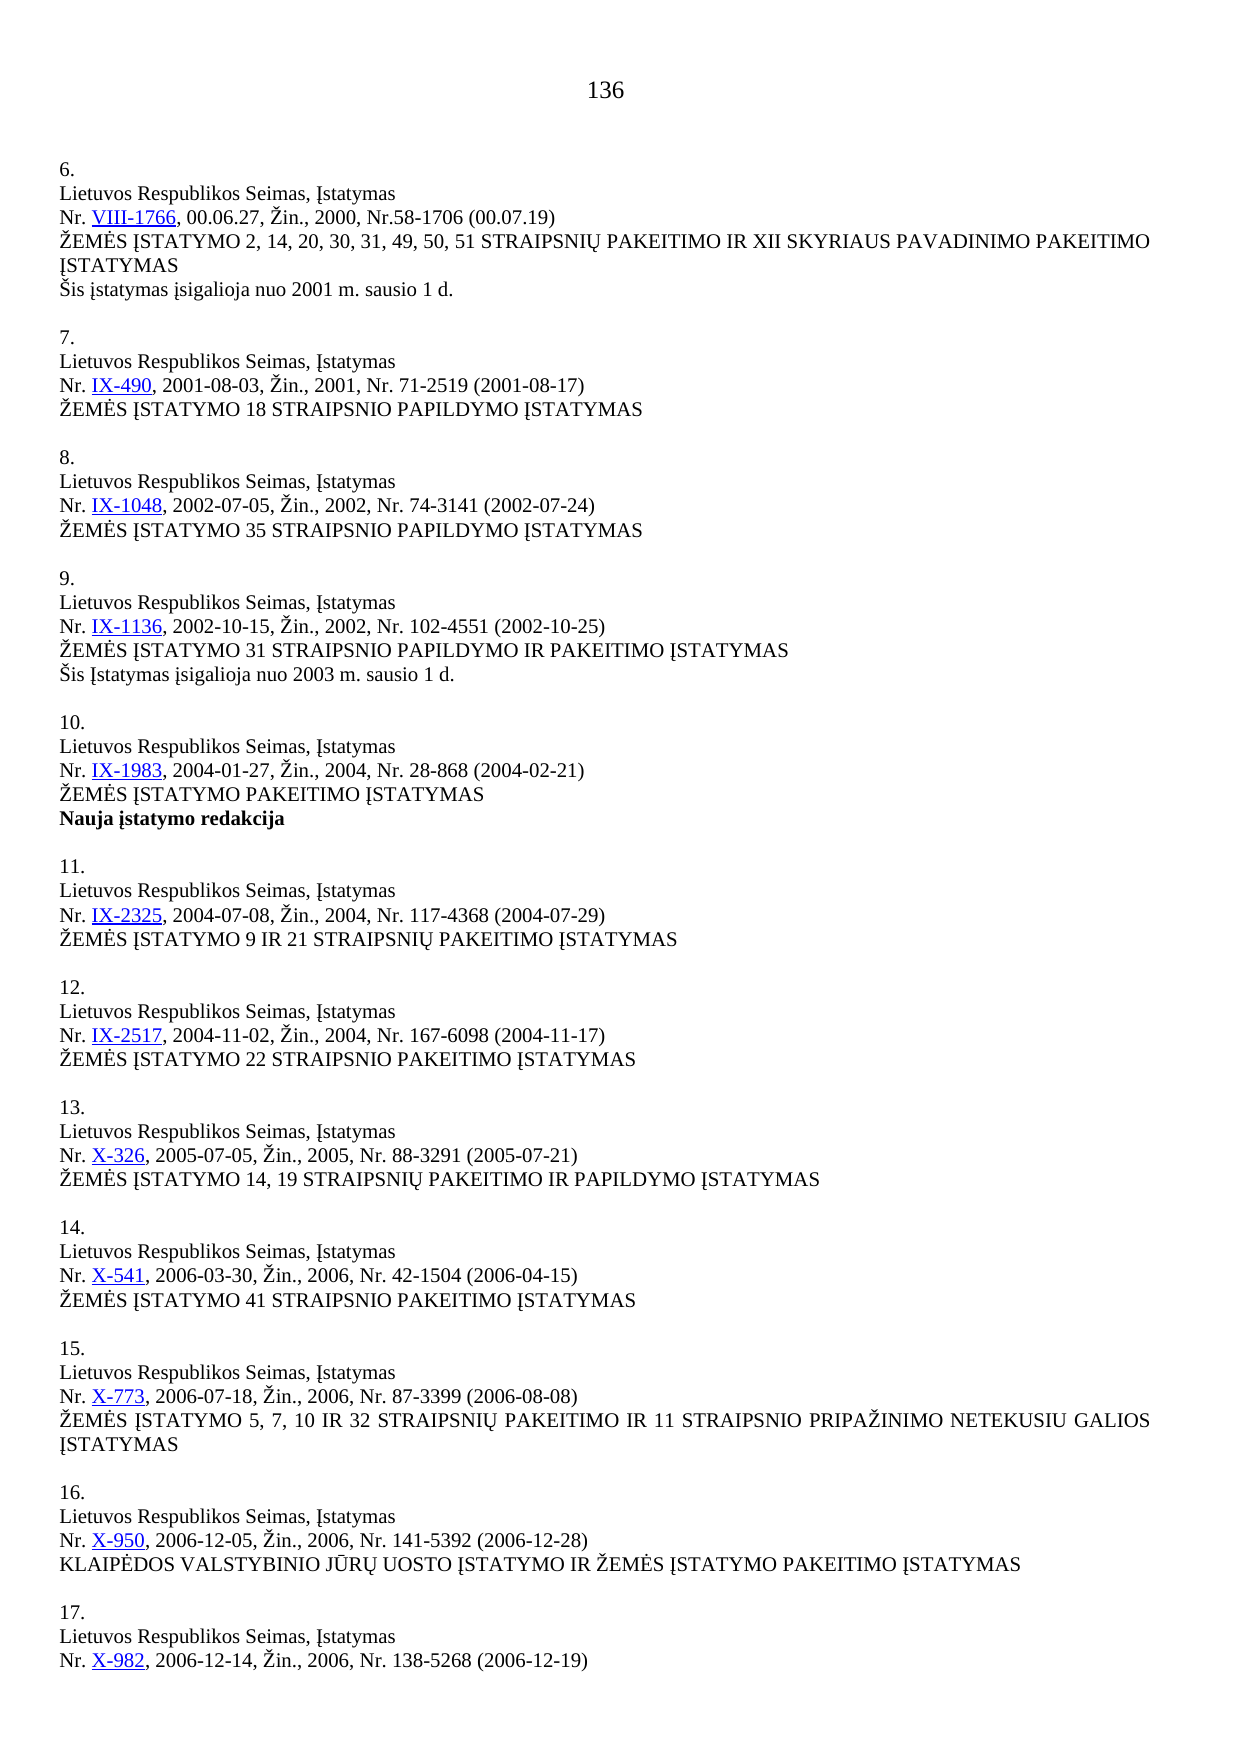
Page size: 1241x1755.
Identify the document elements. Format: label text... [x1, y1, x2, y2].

text Nr. X-541, 2006-03-30, Žin., 2006, Nr. 42-1504 (2006-04-15) [59, 1263, 1152, 1287]
text ŽEMĖS ĮSTATYMO 9 IR 21 STRAIPSNIŲ PAKEITIMO ĮSTATYMAS [59, 927, 1152, 951]
text Lietuvos Respublikos Seimas, Įstatymas [59, 181, 1152, 205]
text Lietuvos Respublikos Seimas, Įstatymas [59, 1239, 1152, 1263]
text Nr. IX-1048, 2002-07-05, Žin., 2002, Nr. 74-3141 (2002-07-24) [59, 493, 1152, 517]
text 11. [59, 854, 1152, 878]
text ŽEMĖS ĮSTATYMO 2, 14, 20, 30, 31, 49, 50, 51 STRAIPSNIŲ PAKEITIMO IR XII SKYRIAUS PAVADINIMO PAKEITIMO ĮSTATYMAS [59, 229, 1152, 277]
text 10. [59, 710, 1152, 734]
text ŽEMĖS ĮSTATYMO 41 STRAIPSNIO PAKEITIMO ĮSTATYMAS [59, 1287, 1152, 1312]
text 16. [59, 1480, 1152, 1504]
text Lietuvos Respublikos Seimas, Įstatymas [59, 349, 1152, 373]
text 6. [59, 157, 1152, 181]
text Lietuvos Respublikos Seimas, Įstatymas [59, 734, 1152, 758]
text 12. [59, 975, 1152, 999]
text ŽEMĖS ĮSTATYMO 14, 19 STRAIPSNIŲ PAKEITIMO IR PAPILDYMO ĮSTATYMAS [59, 1167, 1152, 1191]
text Nr. IX-2325, 2004-07-08, Žin., 2004, Nr. 117-4368 (2004-07-29) [59, 902, 1152, 927]
text Lietuvos Respublikos Seimas, Įstatymas [59, 999, 1152, 1023]
text Nr. IX-490, 2001-08-03, Žin., 2001, Nr. 71-2519 (2001-08-17) [59, 373, 1152, 397]
text ŽEMĖS ĮSTATYMO 35 STRAIPSNIO PAPILDYMO ĮSTATYMAS [59, 517, 1152, 542]
text 8. [59, 445, 1152, 469]
text Nr. IX-1136, 2002-10-15, Žin., 2002, Nr. 102-4551 (2002-10-25) [59, 614, 1152, 638]
text Nr. IX-2517, 2004-11-02, Žin., 2004, Nr. 167-6098 (2004-11-17) [59, 1023, 1152, 1047]
text ŽEMĖS ĮSTATYMO 31 STRAIPSNIO PAPILDYMO IR PAKEITIMO ĮSTATYMAS [59, 638, 1152, 662]
text Nr. X-326, 2005-07-05, Žin., 2005, Nr. 88-3291 (2005-07-21) [59, 1143, 1152, 1167]
text Nauja įstatymo redakcija [59, 806, 1152, 830]
text Lietuvos Respublikos Seimas, Įstatymas [59, 469, 1152, 493]
text Nr. X-950, 2006-12-05, Žin., 2006, Nr. 141-5392 (2006-12-28) [59, 1528, 1152, 1552]
text Nr. VIII-1766, 00.06.27, Žin., 2000, Nr.58-1706 (00.07.19) [59, 205, 1152, 229]
text 17. [59, 1600, 1152, 1624]
text ŽEMĖS ĮSTATYMO 5, 7, 10 IR 32 STRAIPSNIŲ PAKEITIMO IR 11 STRAIPSNIO PRIPAŽINIMO NETEKUSIU GALIOS ĮSTATYMAS [59, 1408, 1152, 1456]
text Lietuvos Respublikos Seimas, Įstatymas [59, 1624, 1152, 1648]
text KLAIPĖDOS VALSTYBINIO JŪRŲ UOSTO ĮSTATYMO IR ŽEMĖS ĮSTATYMO PAKEITIMO ĮSTATYMAS [59, 1552, 1152, 1576]
text Lietuvos Respublikos Seimas, Įstatymas [59, 878, 1152, 902]
text Nr. X-773, 2006-07-18, Žin., 2006, Nr. 87-3399 (2006-08-08) [59, 1384, 1152, 1408]
text Nr. IX-1983, 2004-01-27, Žin., 2004, Nr. 28-868 (2004-02-21) [59, 758, 1152, 782]
text 15. [59, 1336, 1152, 1360]
text 14. [59, 1215, 1152, 1239]
text ŽEMĖS ĮSTATYMO PAKEITIMO ĮSTATYMAS [59, 782, 1152, 806]
text ŽEMĖS ĮSTATYMO 22 STRAIPSNIO PAKEITIMO ĮSTATYMAS [59, 1047, 1152, 1071]
text ŽEMĖS ĮSTATYMO 18 STRAIPSNIO PAPILDYMO ĮSTATYMAS [59, 397, 1152, 421]
text Šis Įstatymas įsigalioja nuo 2003 m. sausio 1 d. [59, 662, 1152, 686]
text 7. [59, 325, 1152, 349]
text 13. [59, 1095, 1152, 1119]
text Nr. X-982, 2006-12-14, Žin., 2006, Nr. 138-5268 (2006-12-19) [59, 1648, 1152, 1672]
text Šis įstatymas įsigalioja nuo 2001 m. sausio 1 d. [59, 277, 1152, 301]
text Lietuvos Respublikos Seimas, Įstatymas [59, 1119, 1152, 1143]
text Lietuvos Respublikos Seimas, Įstatymas [59, 590, 1152, 614]
text Lietuvos Respublikos Seimas, Įstatymas [59, 1504, 1152, 1528]
text Lietuvos Respublikos Seimas, Įstatymas [59, 1360, 1152, 1384]
text 9. [59, 566, 1152, 590]
